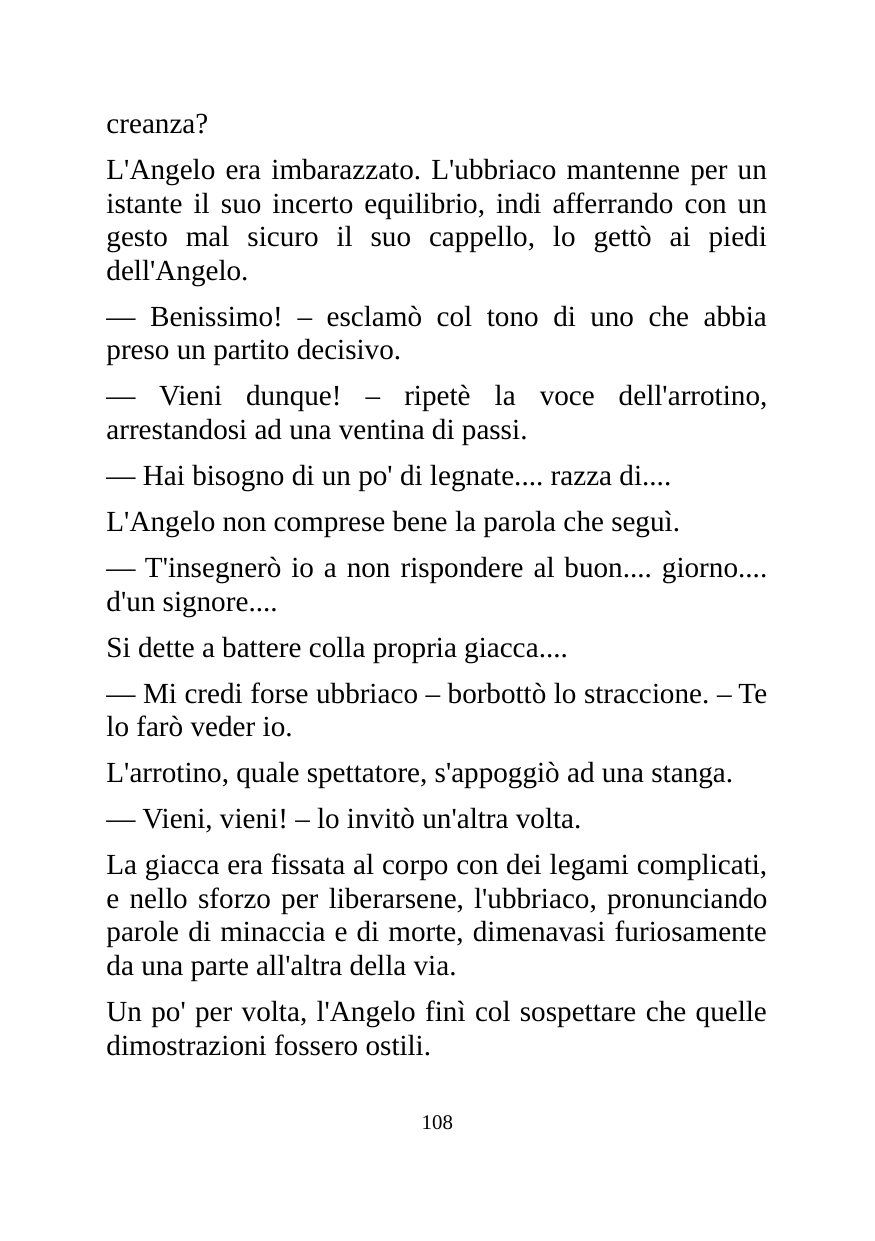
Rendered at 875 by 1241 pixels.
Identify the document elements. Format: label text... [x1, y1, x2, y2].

text La giacca era fissata al corpo con dei legami complicati, e nello sforzo per liberarsene, l'ubbriaco, pronunciando parole di minaccia e di morte, dimenavasi furiosamente da una parte all'altra della via. [106, 847, 768, 982]
text L'Angelo era imbarazzato. L'ubbriaco mantenne per un istante il suo incerto equilibrio, indi afferrando con un gesto mal sicuro il suo cappello, lo gettò ai piedi dell'Angelo. [106, 152, 768, 286]
text — Vieni dunque! – ripetè la voce dell'arrotino, arrestandosi ad una ventina di passi. [106, 378, 768, 446]
text L'Angelo non comprese bene la parola che seguì. [106, 504, 768, 538]
text creanza? [106, 106, 768, 140]
text L'arrotino, quale spettatore, s'appoggiò ad una stanga. [106, 755, 768, 789]
text Si dette a battere colla propria giacca.... [106, 630, 768, 663]
text — Hai bisogno di un po' di legnate.... razza di.... [106, 458, 768, 492]
text — T'insegnerò io a non rispondere al buon.... giorno.... d'un signore.... [106, 550, 768, 617]
text Un po' per volta, l'Angelo finì col sospettare che quelle dimostrazioni fossero ostili. [106, 994, 768, 1061]
text — Vieni, vieni! – lo invitò un'altra volta. [106, 801, 768, 835]
text — Mi credi forse ubbriaco – borbottò lo straccione. – Te lo farò veder io. [106, 676, 768, 743]
text — Benissimo! – esclamò col tono di uno che abbia preso un partito decisivo. [106, 299, 768, 366]
